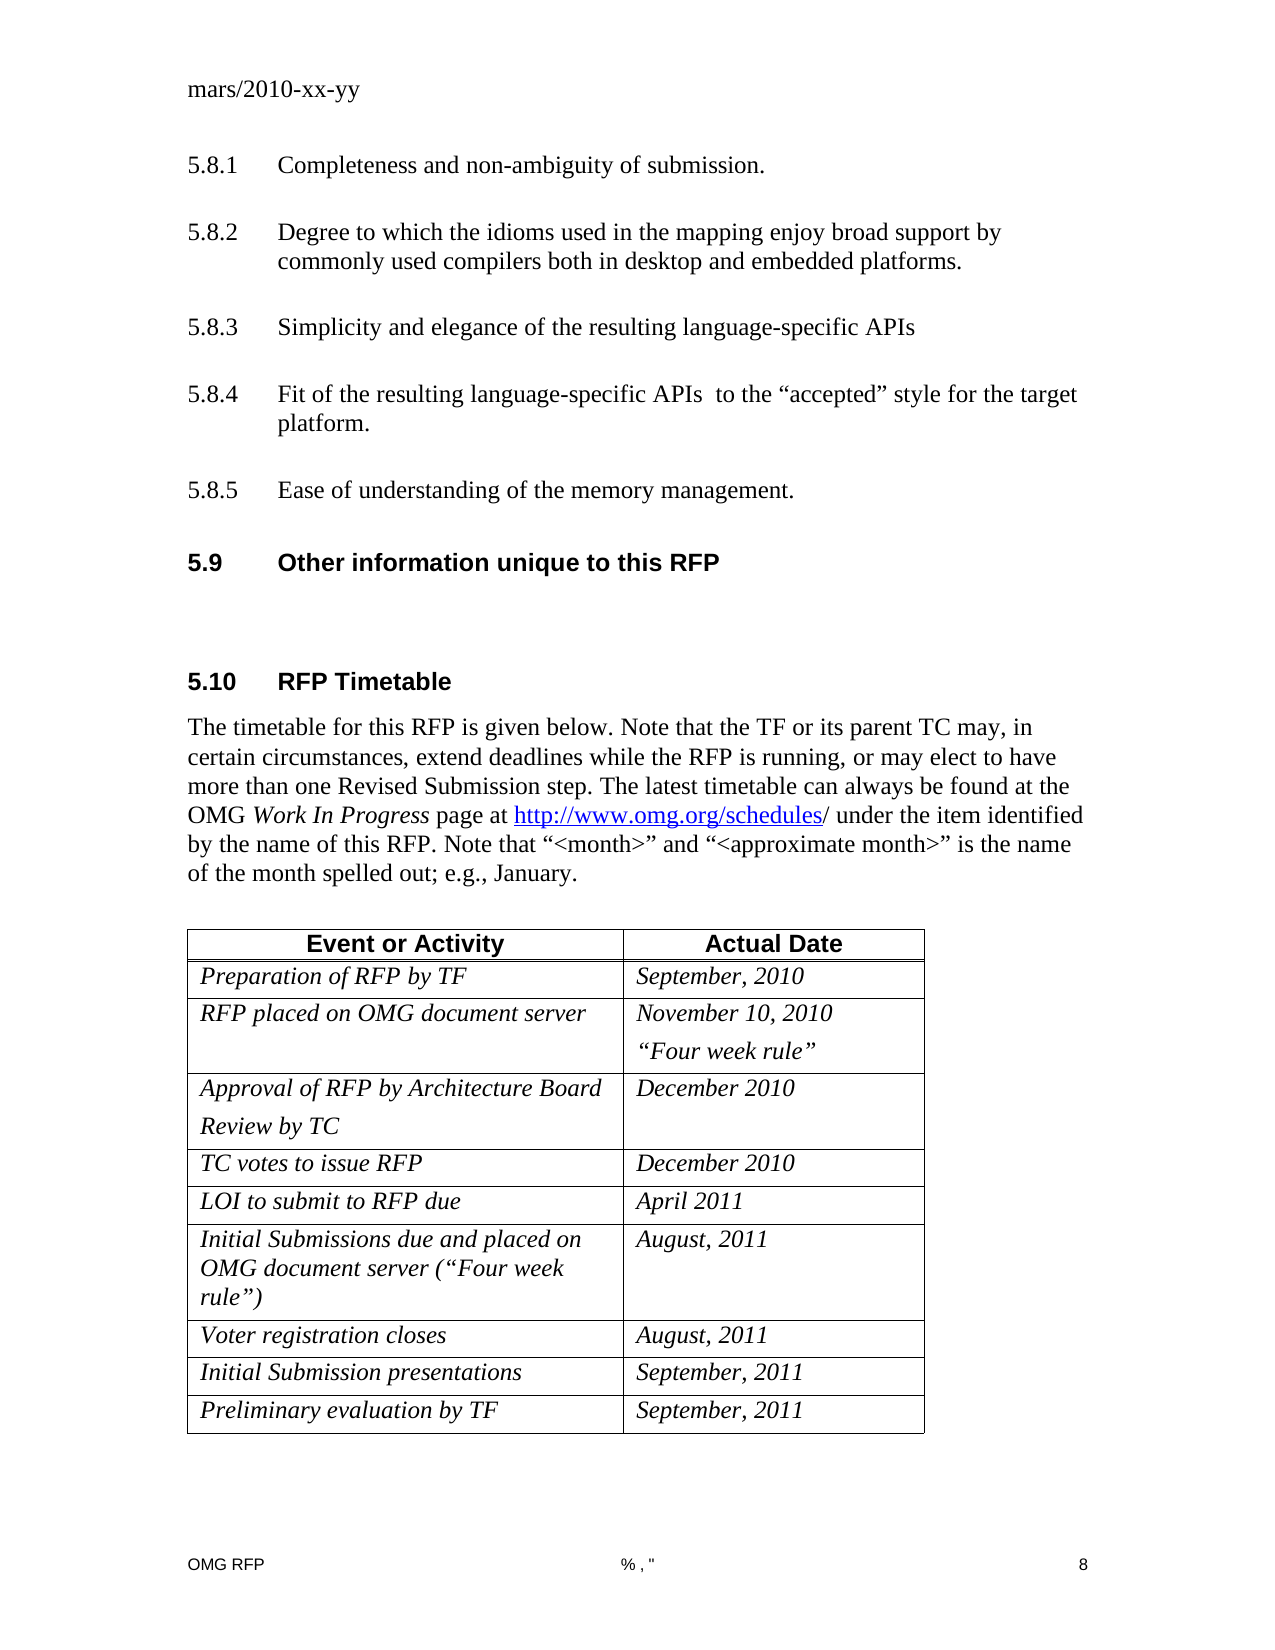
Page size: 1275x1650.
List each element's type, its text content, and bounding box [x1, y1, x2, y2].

subtitle Other information unique to this RFP [187, 548, 1087, 577]
table_cell August, 2011 [624, 1225, 924, 1319]
subtitle Degree to which the idioms used in the mapping enjoy broad support by commonly used compilers both in desktop and embedded platforms. [187, 217, 1087, 275]
table_cell Preparation of RFP by TF [188, 962, 623, 998]
table_cell November 10, 2010 “Four week rule” [624, 999, 924, 1073]
table_cell TC votes to issue RFP [188, 1150, 623, 1186]
subtitle Fit of the resulting language-specific APIs to the “accepted” style for the target platform. [187, 379, 1087, 437]
table_cell LOI to submit to RFP due [188, 1187, 623, 1224]
text The timetable for this RFP is given below. Note that the TF or its parent TC may, in certain circumstances, extend deadlines while the RFP is running, or may elect to have more than one Revised Submission step. The latest timetable can always be found at the OMG Work In Progress page at http://www.omg.org/schedules/ under the item identified by the name of this RFP. Note that “<month>” and “<approximate month>” is the name of the month spelled out; e.g., January. [187, 712, 1087, 887]
table_cell September, 2010 [624, 962, 924, 998]
table_cell December 2010 [624, 1150, 924, 1186]
subtitle Ease of understanding of the memory management. [187, 475, 1087, 504]
table_cell September, 2011 [624, 1358, 924, 1395]
table_cell September, 2011 [624, 1396, 924, 1432]
table_cell Initial Submissions due and placed on OMG document server (“Four week rule”) [188, 1225, 623, 1319]
table_cell April 2011 [624, 1187, 924, 1224]
table_cell Voter registration closes [188, 1321, 623, 1357]
table_cell RFP placed on OMG document server [188, 999, 623, 1073]
table_cell Preliminary evaluation by TF [188, 1396, 623, 1432]
table_cell Initial Submission presentations [188, 1358, 623, 1395]
subtitle RFP Timetable [187, 667, 1087, 696]
table_cell August, 2011 [624, 1321, 924, 1357]
table_cell December 2010 [624, 1074, 924, 1148]
subtitle Completeness and non-ambiguity of submission. [187, 150, 1087, 179]
subtitle Simplicity and elegance of the resulting language-specific APIs [187, 312, 1087, 342]
table_header Event or Activity [188, 930, 623, 958]
table_header Actual Date [624, 930, 924, 958]
table_cell Approval of RFP by Architecture Board Review by TC [188, 1074, 623, 1148]
